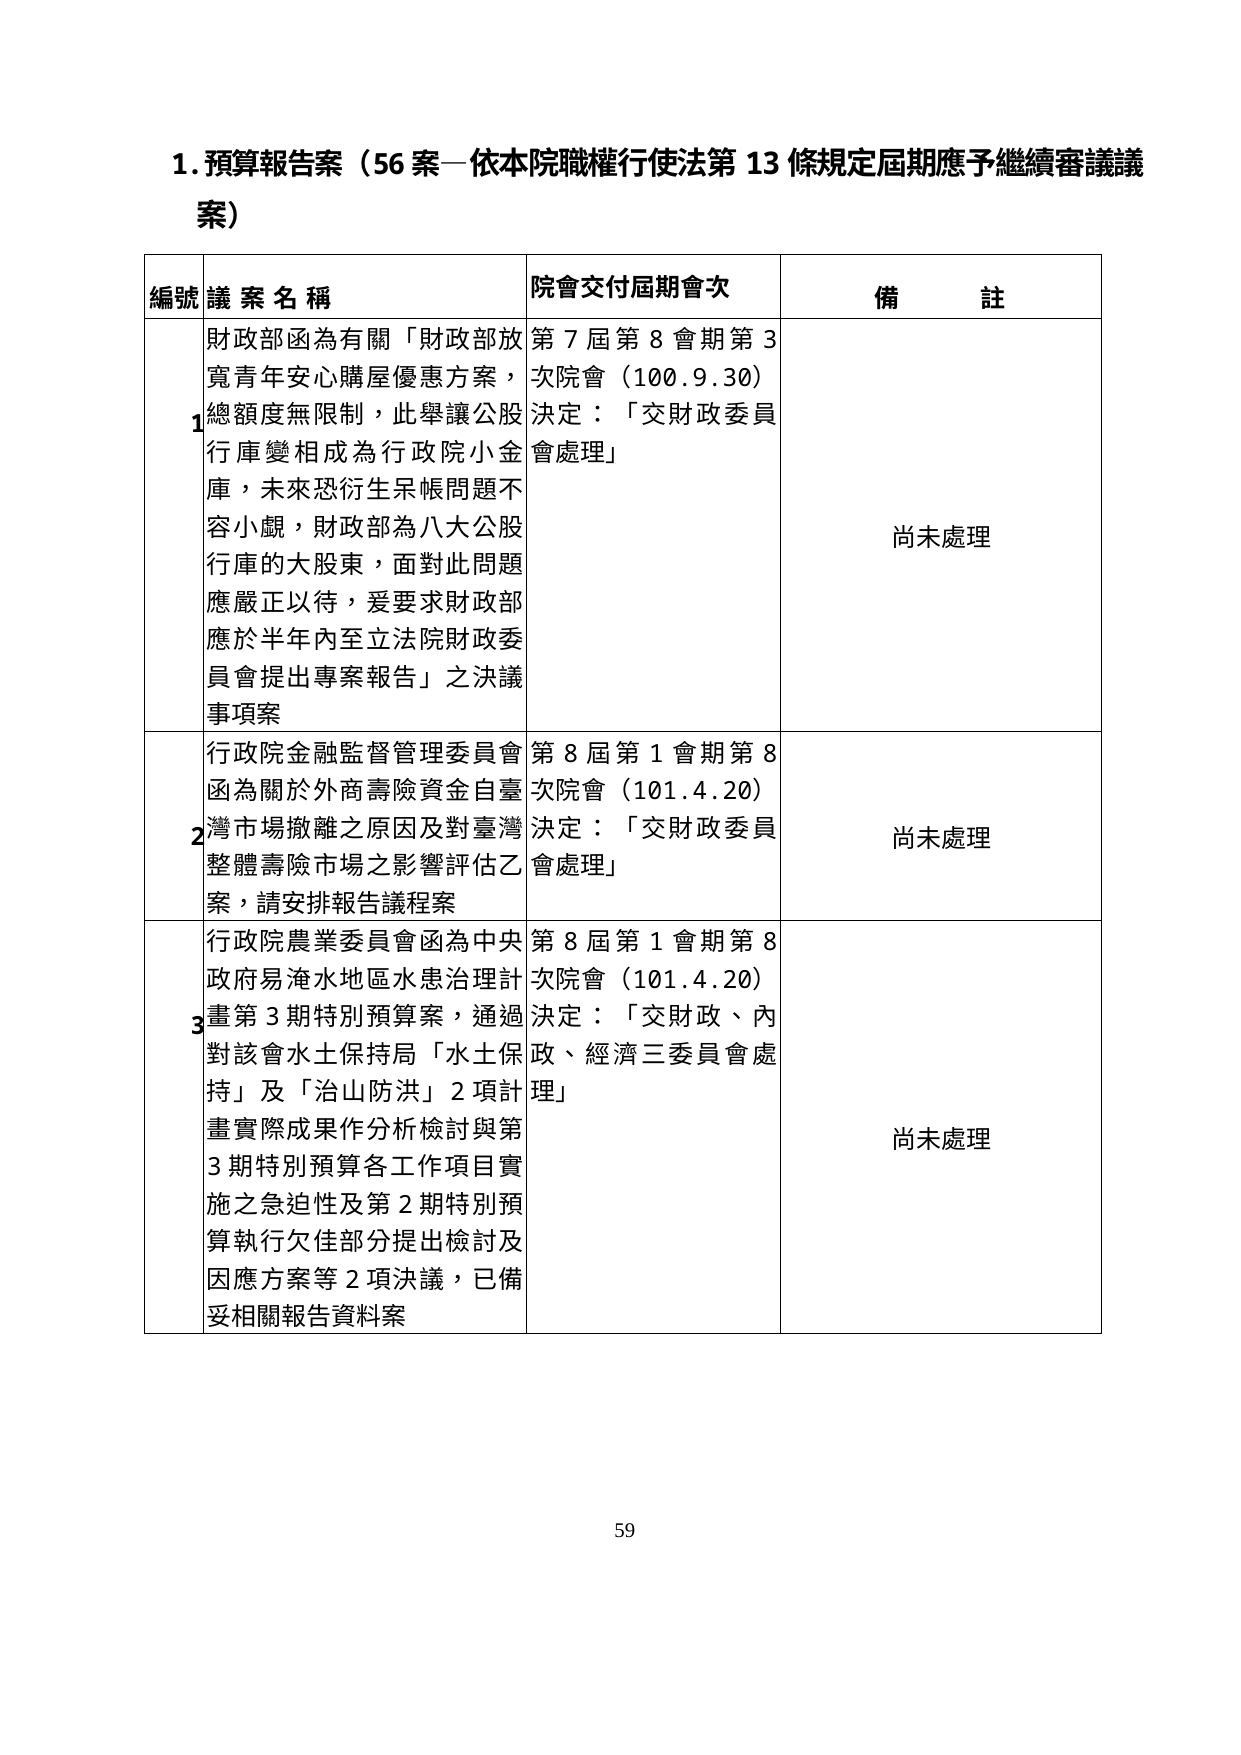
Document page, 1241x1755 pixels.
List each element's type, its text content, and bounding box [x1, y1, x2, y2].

table_header 編號 [145, 255, 203, 317]
table_cell 第7屆第8會期第3次院會（100.9.30）決定：「交財政委員會處理」 [527, 319, 780, 731]
table_cell 第8屆第1會期第8次院會（101.4.20）決定：「交財政委員會處理」 [527, 732, 780, 919]
table_header 備 註 [781, 255, 1101, 317]
table_cell 財政部函為有關「財政部放寬青年安心購屋優惠方案，總額度無限制，此舉讓公股行庫變相成為行政院小金庫，未來恐衍生呆帳問題不容小覷，財政部為八大公股行庫的大股東，面對此問題應嚴正以待，爰要求財政部應於半年內至立法院財政委員會提出專案報告」之決議事項案 [204, 319, 526, 731]
table_cell 尚未處理 [781, 921, 1101, 1333]
text 1.預算報告案（56案—依本院職權行使法第13條規定屆期應予繼續審議議案） [171, 133, 1146, 237]
table_cell 行政院農業委員會函為中央政府易淹水地區水患治理計畫第3期特別預算案，通過對該會水土保持局「水土保持」及「治山防洪」2項計畫實際成果作分析檢討與第3期特別預算各工作項目實施之急迫性及第2期特別預算執行欠佳部分提出檢討及因應方案等2項決議，已備妥相關報告資料案 [204, 921, 526, 1333]
table_cell 尚未處理 [781, 319, 1101, 731]
table_header 院會交付屆期會次 [527, 255, 780, 317]
table_cell [145, 732, 203, 919]
table_cell 第8屆第1會期第8次院會（101.4.20）決定：「交財政、內政、經濟三委員會處理」 [527, 921, 780, 1333]
table_cell 行政院金融監督管理委員會函為關於外商壽險資金自臺灣市場撤離之原因及對臺灣整體壽險市場之影響評估乙案，請安排報告議程案 [204, 732, 526, 919]
table_cell 尚未處理 [781, 732, 1101, 919]
table_header 議案名稱 [204, 255, 526, 317]
table_cell [145, 921, 203, 1333]
table_cell [196, 835, 203, 842]
table_cell [145, 319, 203, 731]
